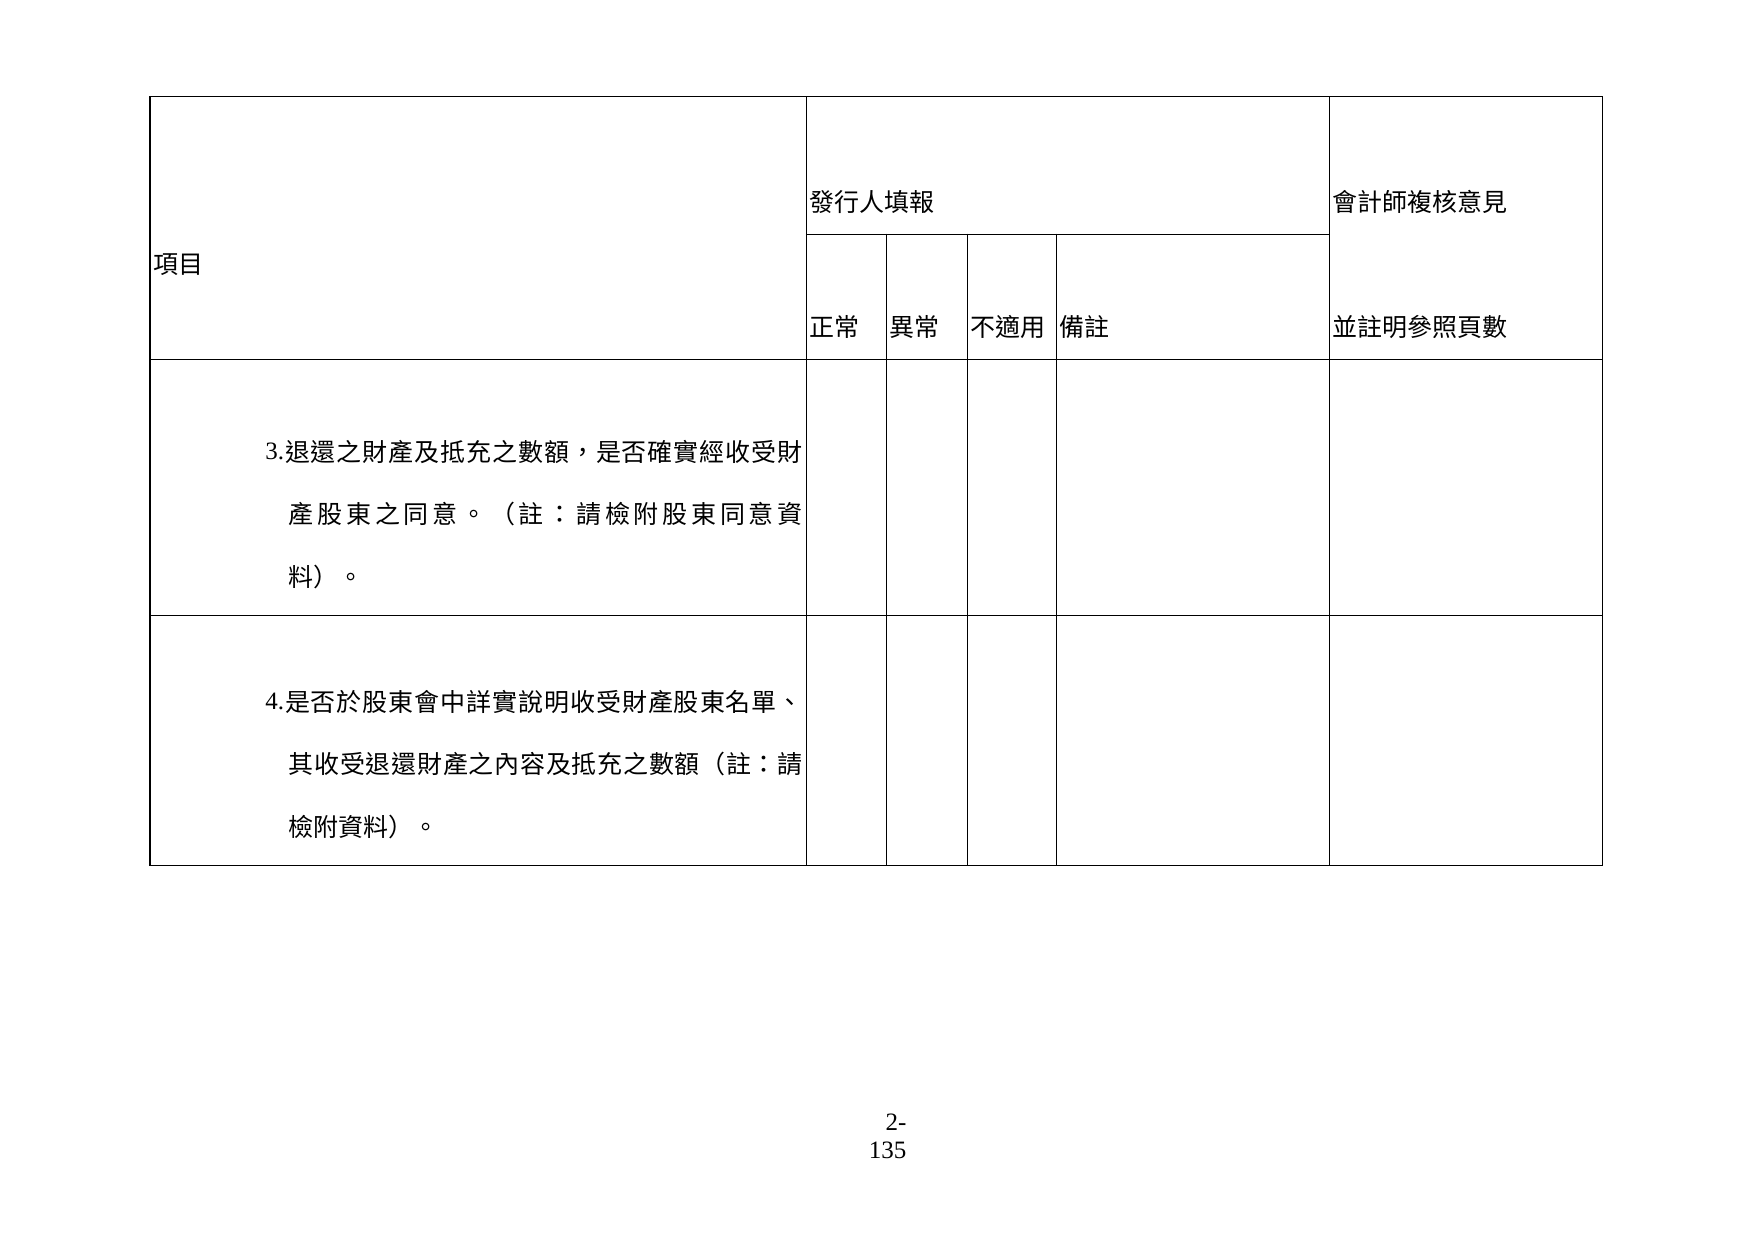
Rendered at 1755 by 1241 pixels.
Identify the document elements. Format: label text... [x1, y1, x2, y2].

table_cell [968, 616, 1056, 865]
table_cell [1330, 360, 1602, 615]
table_cell [1057, 616, 1329, 865]
table_cell [1057, 360, 1329, 615]
table_header 會計師複核意見 並註明參照頁數 [1330, 97, 1602, 358]
table_cell 4.是否於股東會中詳實說明收受財產股東名單、其收受退還財產之內容及抵充之數額（註：請檢附資料）。 [151, 616, 806, 865]
table_cell 備註 [1057, 235, 1329, 358]
table_cell [887, 616, 967, 865]
table_cell 3.退還之財產及抵充之數額，是否確實經收受財產股東之同意。（註：請檢附股東同意資料）。 [151, 360, 806, 615]
table_cell [1330, 616, 1602, 865]
table_cell [887, 360, 967, 615]
table_cell 正常 [807, 235, 886, 358]
table_cell [807, 616, 886, 865]
table_cell [968, 360, 1056, 615]
table_header 項目 [151, 97, 806, 358]
table_cell [807, 360, 886, 615]
table_header 發行人填報 [807, 97, 1329, 233]
table_cell 異常 [887, 235, 967, 358]
table_cell 不適用 [968, 235, 1056, 358]
